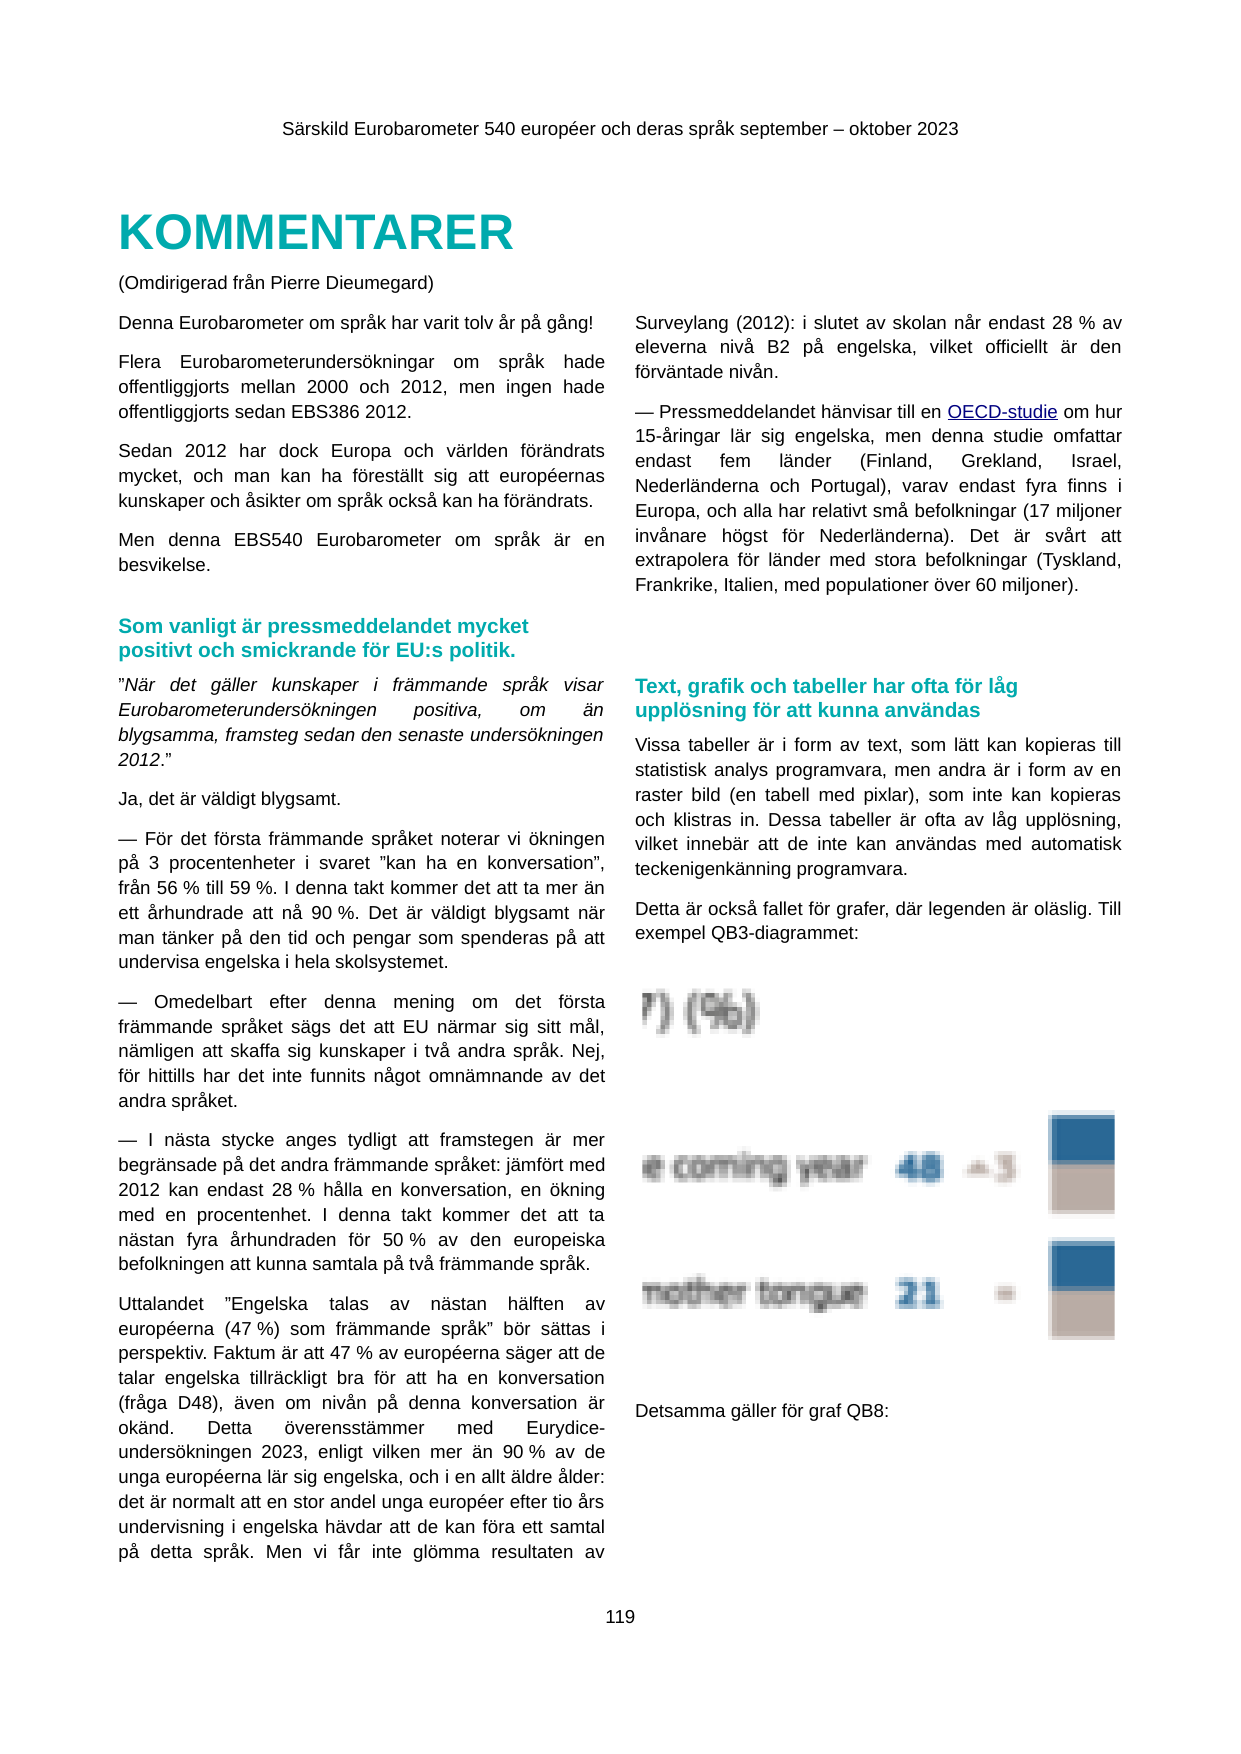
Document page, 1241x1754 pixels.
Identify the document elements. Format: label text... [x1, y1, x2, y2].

text — I nästa stycke anges tydligt att framstegen är mer begränsade på det andra främmande språket: jämfört med 2012 kan endast 28 % hålla en konversation, en ökning med en procentenhet. I denna takt kommer det att ta nästan fyra århundraden för 50 % av den europeiska befolkningen att kunna samtala på två främmande språk. [118, 1129, 605, 1275]
text — Omedelbart efter denna mening om det första främmande språket sägs det att EU närmar sig sitt mål, nämligen att skaffa sig kunskaper i två andra språk. Nej, för hittills har det inte funnits något omnämnande av det andra språket. [118, 991, 605, 1111]
text Men denna EBS540 Eurobarometer om språk är en besvikelse. [118, 529, 605, 575]
text ”När det gäller kunskaper i främmande språk visar Eurobarometerundersökningen positiva, om än blygsamma, framsteg sedan den senaste undersökningen 2012.” [118, 674, 605, 770]
text Flera Eurobarometerundersökningar om språk hade offentliggjorts mellan 2000 och 2012, men ingen hade offentliggjorts sedan EBS386 2012. [118, 351, 605, 422]
text — För det första främmande språket noterar vi ökningen på 3 procentenheter i svaret ”kan ha en konversation”, från 56 % till 59 %. I denna takt kommer det att ta mer än ett århundrade att nå 90 %. Det är väldigt blygsamt när man tänker på den tid och pengar som spenderas på att undervisa engelska i hela skolsystemet. [118, 827, 605, 973]
text Sedan 2012 har dock Europa och världen förändrats mycket, och man kan ha föreställt sig att européernas kunskaper och åsikter om språk också kan ha förändrats. [118, 440, 605, 511]
text (Omdirigerad från Pierre Dieumegard) [118, 272, 1122, 294]
text Detsamma gäller för graf QB8: [635, 1400, 1122, 1421]
text Denna Eurobarometer om språk har varit tolv år på gång! [118, 311, 605, 333]
text Uttalandet ”Engelska talas av nästan hälften av européerna (47 %) som främmande språk” bör sättas i perspektiv. Faktum är att 47 % av européerna säger att de talar engelska tillräckligt bra för att ha en konversation (fråga D48), även om nivån på denna konversation är okänd. Detta överensstämmer med Eurydice-undersökningen 2023, enligt vilken mer än 90 % av de unga européerna lär sig engelska, och i en allt äldre ålder: det är normalt att en stor andel unga européer efter tio års undervisning i engelska hävdar att de kan föra ett samtal på detta språk. Men vi får inte glömma resultaten av [118, 1292, 605, 1562]
text Vissa tabeller är i form av text, som lätt kan kopieras till statistisk analys programvara, men andra är i form av en raster bild (en tabell med pixlar), som inte kan kopieras och klistras in. Dessa tabeller är ofta av låg upplösning, vilket innebär att de inte kan användas med automatisk teckenigenkänning programvara. [635, 734, 1122, 879]
text — Pressmeddelandet hänvisar till en OECD-studie om hur 15-åringar lär sig engelska, men denna studie omfattar endast fem länder (Finland, Grekland, Israel, Nederländerna och Portugal), varav endast fyra finns i Europa, och alla har relativt små befolkningar (17 miljoner invånare högst för Nederländerna). Det är svårt att extrapolera för länder med stora befolkningar (Tyskland, Frankrike, Italien, med populationer över 60 miljoner). [635, 400, 1122, 596]
subtitle Text, grafik och tabeller har ofta för låg upplösning för att kunna användas [635, 673, 1122, 721]
text Ja, det är väldigt blygsamt. [118, 788, 605, 809]
subtitle Som vanligt är pressmeddelandet mycket positivt och smickrande för EU:s politik. [118, 614, 605, 662]
text Surveylang (2012): i slutet av skolan når endast 28 % av eleverna nivå B2 på engelska, vilket officiellt är den förväntade nivån. [635, 311, 1122, 383]
subtitle KOMMENTARER [118, 202, 1122, 259]
picture [642, 961, 1115, 1358]
text Detta är också fallet för grafer, där legenden är oläslig. Till exempel QB3-diagrammet: [635, 897, 1122, 944]
